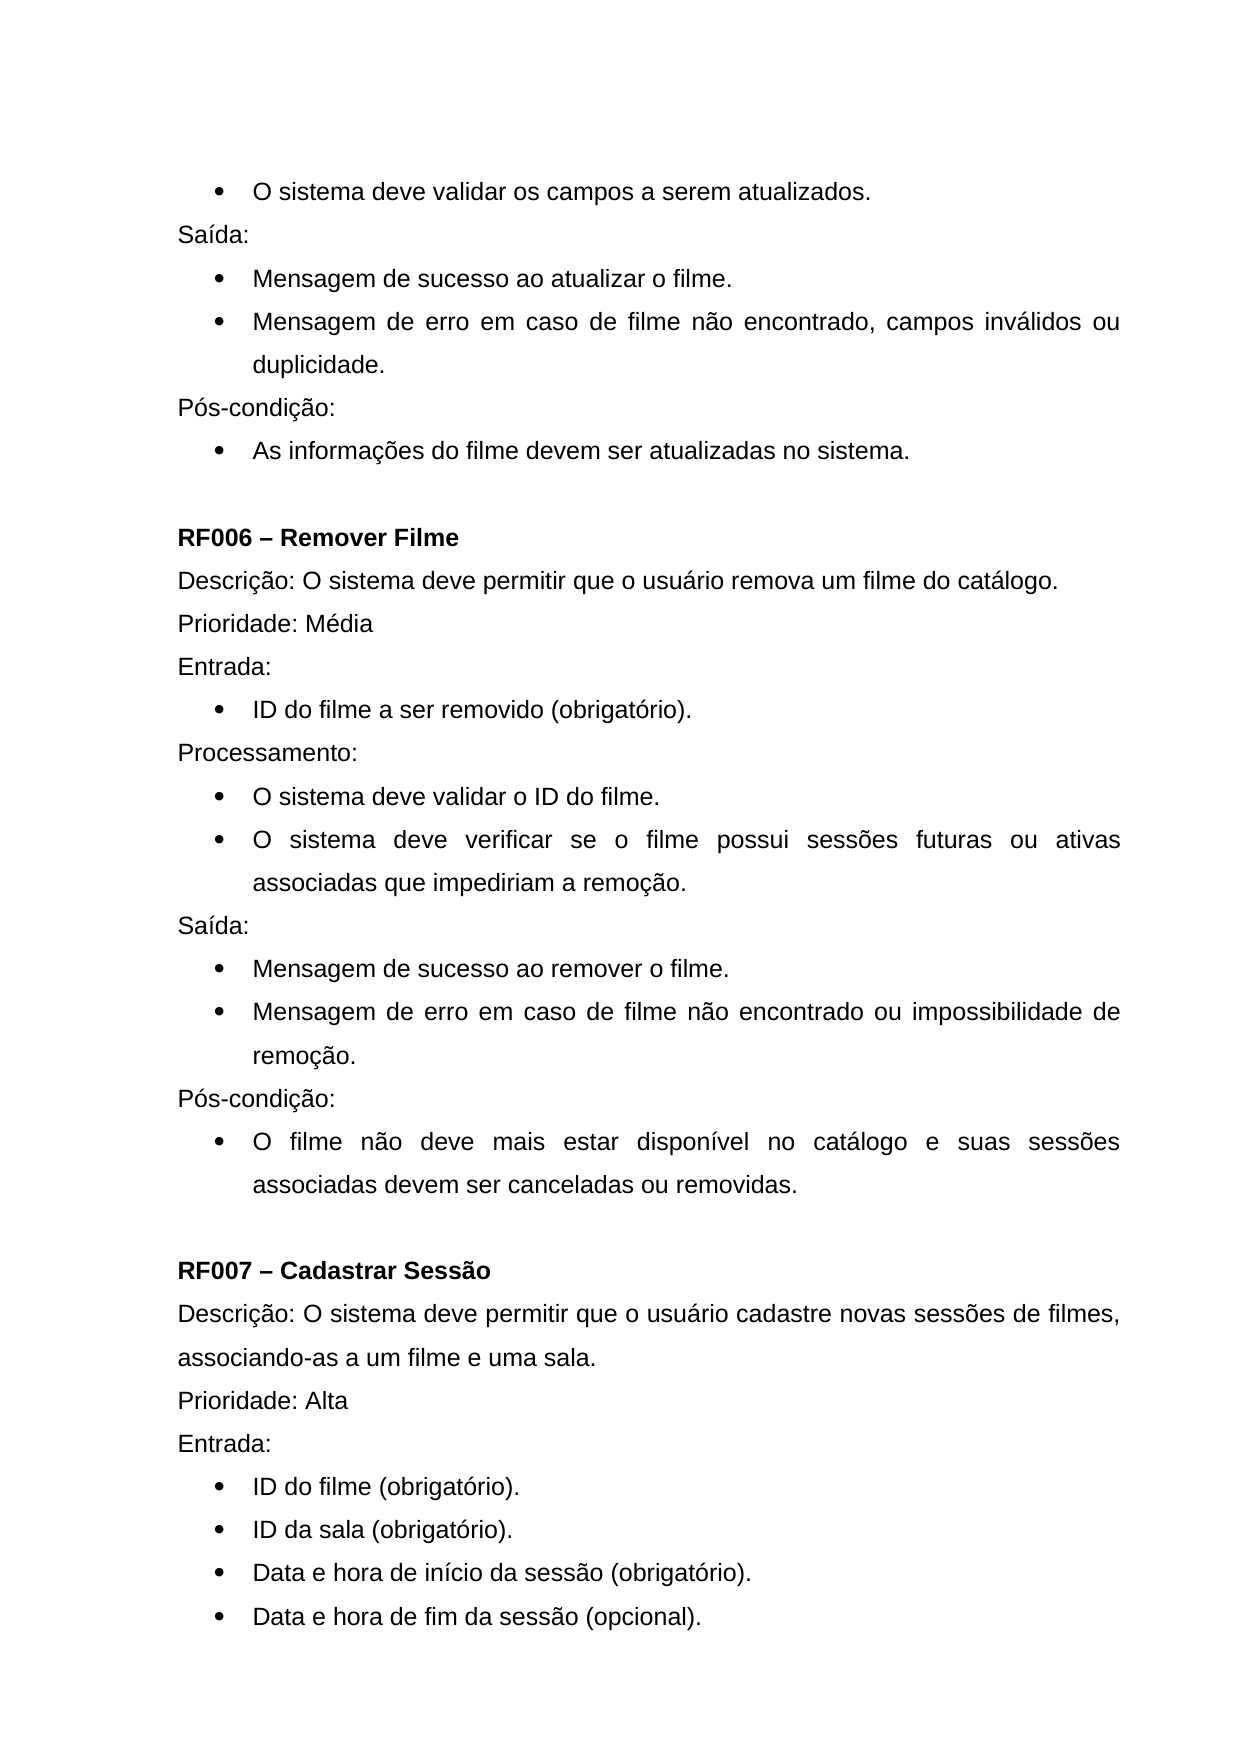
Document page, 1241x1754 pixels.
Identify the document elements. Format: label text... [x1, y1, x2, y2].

list O sistema deve verificar se o filme possui sessões futuras ou ativas associadas que impediriam a remoção. [215, 825, 1122, 897]
list ID da sala (obrigatório). [215, 1515, 1122, 1544]
list As informações do filme devem ser atualizadas no sistema. [215, 436, 1122, 465]
list O filme não deve mais estar disponível no catálogo e suas sessões associadas devem ser canceladas ou removidas. [215, 1127, 1122, 1199]
text Entrada: [177, 652, 1122, 681]
list O sistema deve validar os campos a serem atualizados. [215, 177, 1122, 206]
list Mensagem de erro em caso de filme não encontrado, campos inválidos ou duplicidade. [215, 307, 1122, 379]
list Data e hora de início da sessão (obrigatório). [215, 1558, 1122, 1587]
list O sistema deve validar o ID do filme. [215, 781, 1122, 810]
text Entrada: [177, 1429, 1122, 1458]
list Mensagem de sucesso ao remover o filme. [215, 954, 1122, 983]
text Prioridade: Média [177, 609, 1122, 638]
text Saída: [177, 911, 1122, 940]
text RF007 – Cadastrar Sessão [177, 1256, 1122, 1285]
text Descrição: O sistema deve permitir que o usuário cadastre novas sessões de filmes, associando-as a um filme e uma sala. [177, 1299, 1122, 1371]
list Mensagem de sucesso ao atualizar o filme. [215, 263, 1122, 292]
text Descrição: O sistema deve permitir que o usuário remova um filme do catálogo. [177, 566, 1122, 594]
text Pós-condição: [177, 1084, 1122, 1112]
text Pós-condição: [177, 393, 1122, 422]
text Processamento: [177, 738, 1122, 767]
text RF006 – Remover Filme [177, 523, 1122, 551]
list Mensagem de erro em caso de filme não encontrado ou impossibilidade de remoção. [215, 997, 1122, 1069]
list ID do filme (obrigatório). [215, 1472, 1122, 1501]
list ID do filme a ser removido (obrigatório). [215, 695, 1122, 724]
list Data e hora de fim da sessão (opcional). [215, 1602, 1122, 1631]
text Saída: [177, 220, 1122, 249]
text Prioridade: Alta [177, 1386, 1122, 1414]
